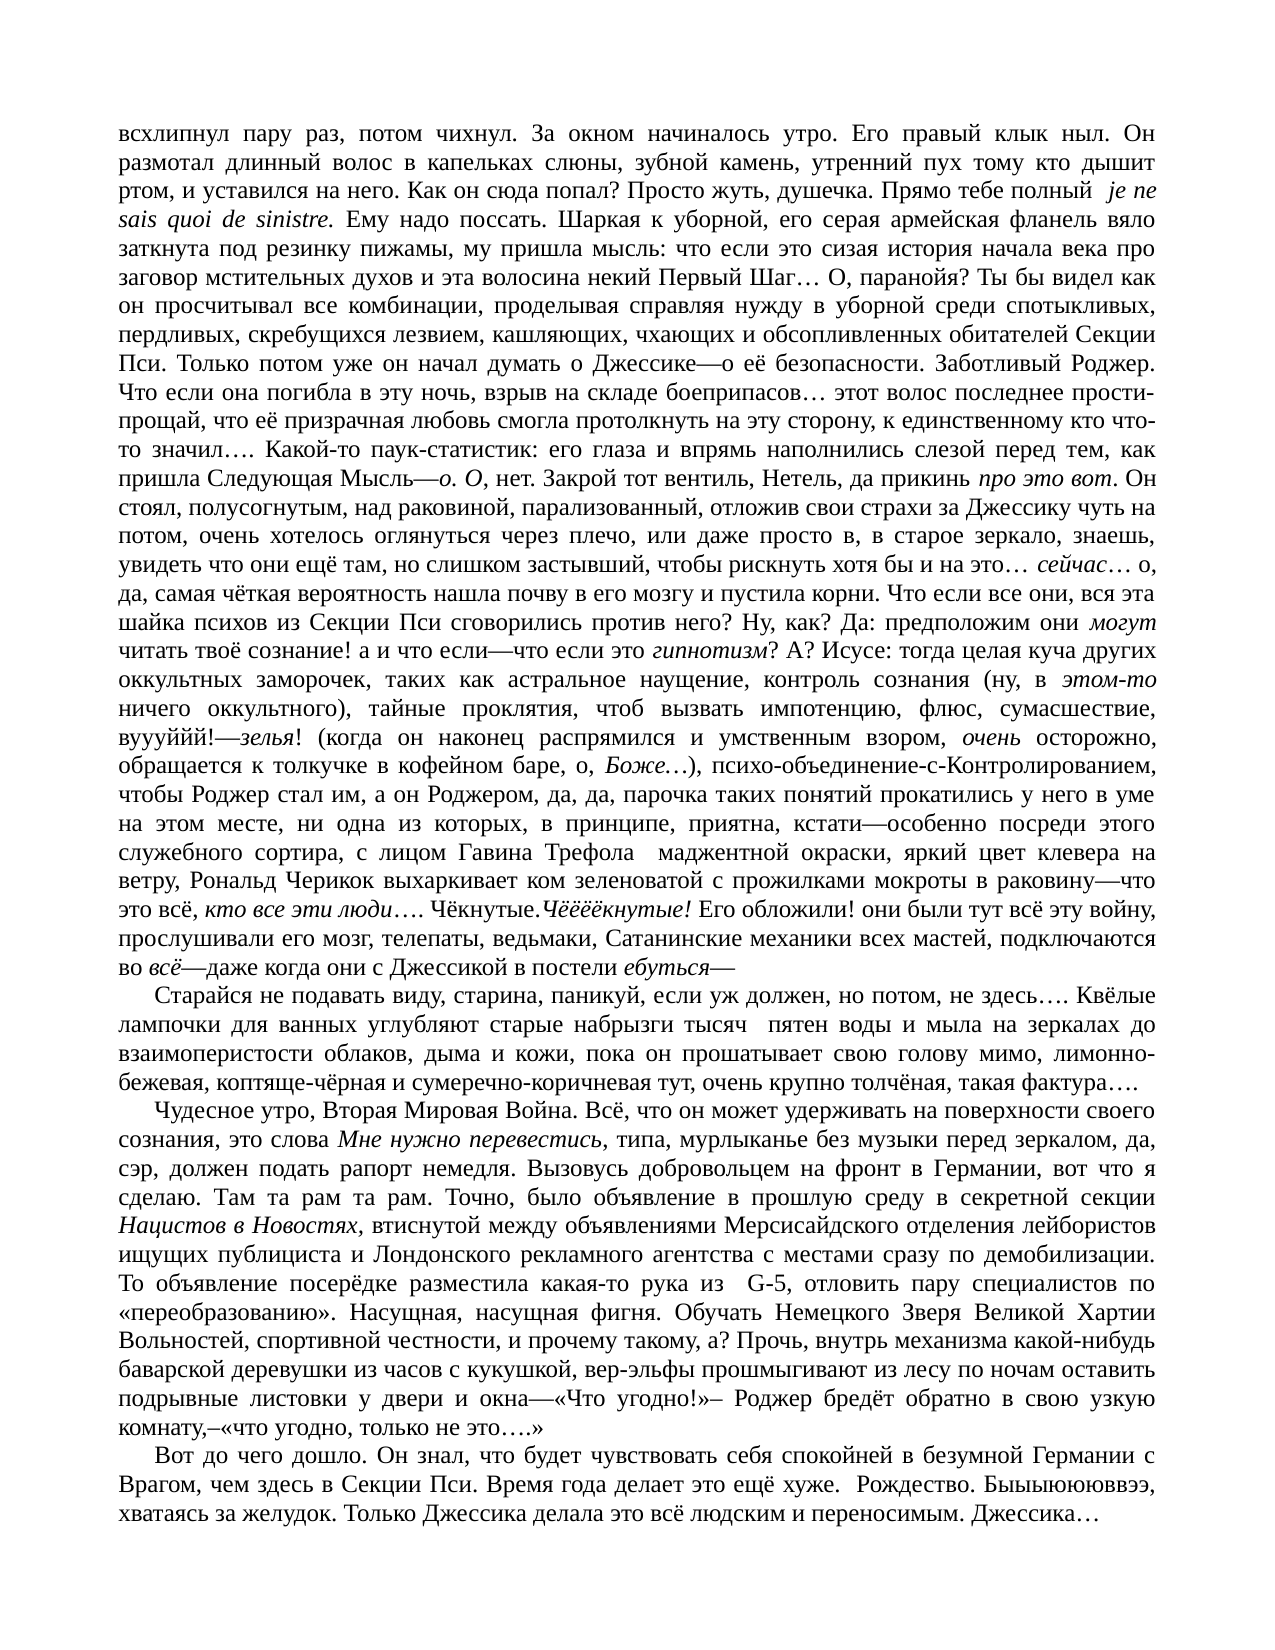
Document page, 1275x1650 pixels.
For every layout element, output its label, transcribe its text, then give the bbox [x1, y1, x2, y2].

text всхлипнул пару раз, потом чихнул. За окном начиналось утро. Его правый клык ныл. Он размотал длинный волос в капельках слюны, зубной камень, утренний пух тому кто дышит ртом, и уставился на него. Как он сюда попал? Просто жуть, душечка. Прямо тебе полный je ne sais quoi de sinistre. Ему надо поссать. Шаркая к уборной, его серая армейская фланель вяло заткнута под резинку пижамы, му пришла мысль: что если это сизая история начала века про заговор мстительных духов и эта волосина некий Первый Шаг… О, паранойя? Ты бы видел как он просчитывал все комбинации, проделывая справляя нужду в уборной среди спотыкливых, пердливых, скребущихся лезвием, кашляющих, чхающих и обсопливленных обитателей Секции Пси. Только потом уже он начал думать о Джессике—о её безопасности. Заботливый Роджер. Что если она погибла в эту ночь, взрыв на складе боеприпасов… этот волос последнее прости-прощай, что её призрачная любовь смогла протолкнуть на эту сторону, к единственному кто что-то значил…. Какой-то паук-статистик: его глаза и впрямь наполнились слезой перед тем, как пришла Следующая Мысль—о. О, нет. Закрой тот вентиль, Нетель, да прикинь про это вот. Он стоял, полусогнутым, над раковиной, парализованный, отложив свои страхи за Джессику чуть на потом, очень хотелось оглянуться через плечо, или даже просто в, в старое зеркало, знаешь, увидеть что они ещё там, но слишком застывший, чтобы рискнуть хотя бы и на это… сейчас… о, да, самая чёткая вероятность нашла почву в его мозгу и пустила корни. Что если все они, вся эта шайка психов из Секции Пси сговорились против него? Ну, как? Да: предположим они могут читать твоё сознание! а и что если—что если это гипнотизм? А? Исусе: тогда целая куча других оккультных заморочек, таких как астральное наущение, контроль сознания (ну, в этом-то ничего оккультного), тайные проклятия, чтоб вызвать импотенцию, флюс, сумасшествие, вуууййй!—зелья! (когда он наконец распрямился и умственным взором, очень осторожно, обращается к толкучке в кофейном баре, о, Боже…), психо-объединение-с-Контролированием, чтобы Роджер стал им, а он Роджером, да, да, парочка таких понятий прокатились у него в уме на этом месте, ни одна из которых, в принципе, приятна, кстати—особенно посреди этого служебного сортира, с лицом Гавина Трефола маджентной окраски, яркий цвет клевера на ветру, Рональд Черикок выхаркивает ком зеленоватой с прожилками мокроты в раковину—что это всё, кто все эти люди…. Чёкнутые.Чёёёёкнутые! Его обложили! они были тут всё эту войну, прослушивали его мозг, телепаты, ведьмаки, Сатанинские механики всех мастей, подключаются во всё—даже когда они с Джессикой в постели ебуться— [118, 118, 1157, 981]
text Вот до чего дошло. Он знал, что будет чувствовать себя спокойней в безумной Германии с Врагом, чем здесь в Секции Пси. Время года делает это ещё хуже. Рождество. Быыыюююввээ, хватаясь за желудок. Только Джессика делала это всё людским и переносимым. Джессика… [118, 1441, 1157, 1527]
text Старайся не подавать виду, старина, паникуй, если уж должен, но потом, не здесь…. Квёлые лампочки для ванных углубляют старые набрызги тысяч пятен воды и мыла на зеркалах до взаимоперистости облаков, дыма и кожи, пока он прошатывает свою голову мимо, лимонно-бежевая, коптяще-чёрная и сумеречно-коричневая тут, очень крупно толчёная, такая фактура…. [118, 981, 1157, 1096]
text Чудесное утро, Вторая Мировая Война. Всё, что он может удерживать на поверхности своего сознания, это слова Мне нужно перевестись, типа, мурлыканье без музыки перед зеркалом, да, сэр, должен подать рапорт немедля. Вызовусь добровольцем на фронт в Германии, вот что я сделаю. Там та рам та рам. Точно, было объявление в прошлую среду в секретной секции Нацистов в Новостях, втиснутой между объявлениями Мерсисайдского отделения лейбористов ищущих публициста и Лондонского рекламного агентства с местами сразу по демобилизации. То объявление посерёдке разместила какая-то рука из G-5, отловить пару специалистов по «переобразованию». Насущная, насущная фигня. Обучать Немецкого Зверя Великой Хартии Вольностей, спортивной честности, и прочему такому, а? Прочь, внутрь механизма какой-нибудь баварской деревушки из часов с кукушкой, вер-эльфы прошмыгивают из лесу по ночам оставить подрывные листовки у двери и окна—«Что угодно!»– Роджер бредёт обратно в свою узкую комнату,–«что угодно, только не это….» [118, 1096, 1157, 1441]
